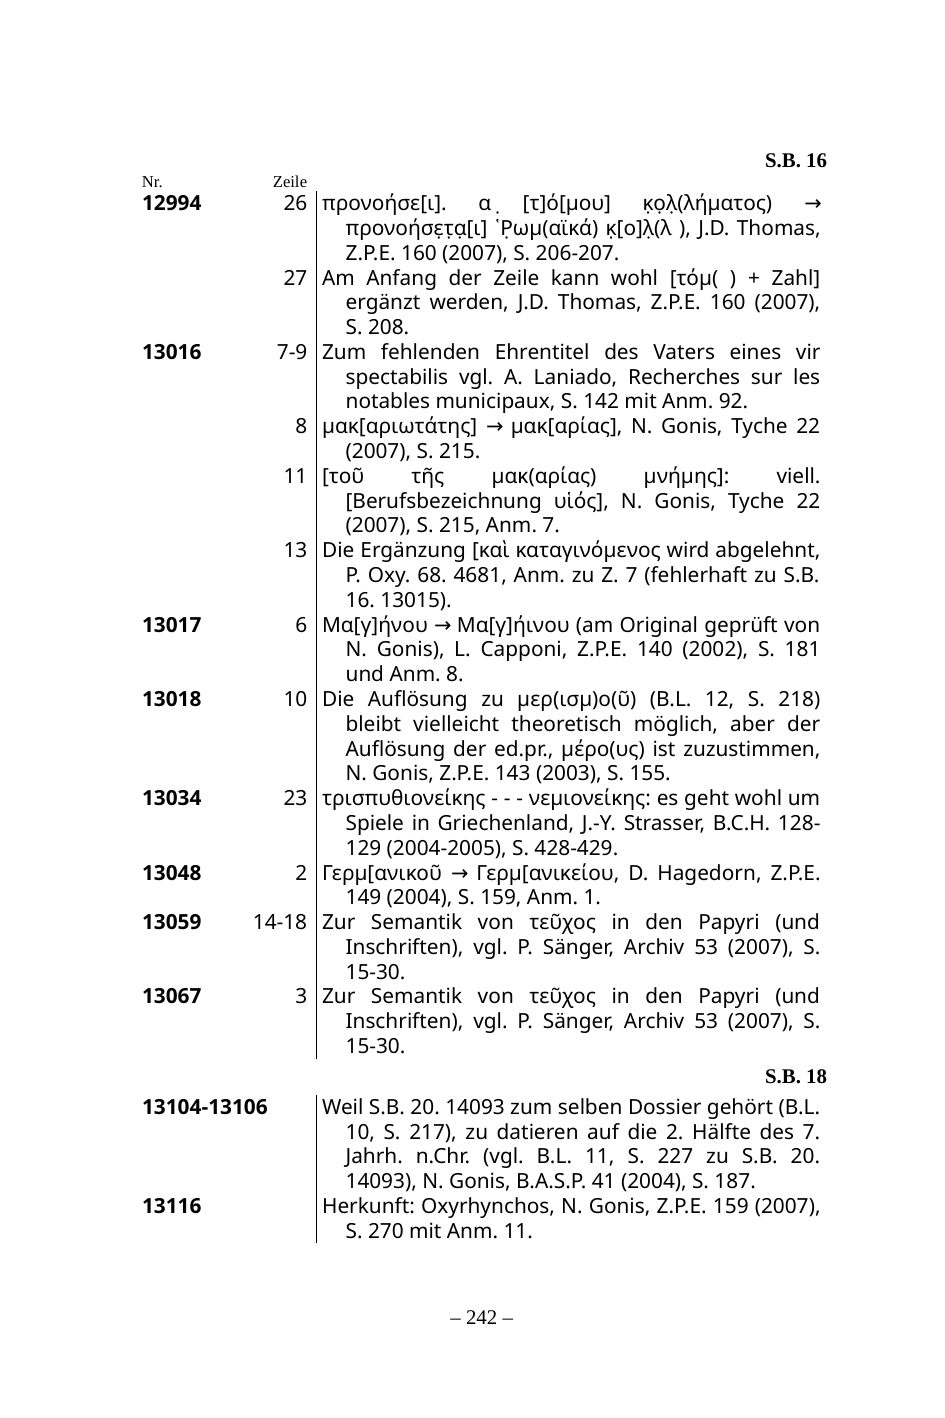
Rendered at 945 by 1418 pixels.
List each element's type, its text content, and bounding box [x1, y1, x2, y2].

table_cell [136, 414, 224, 463]
table_cell 13 [224, 538, 316, 612]
table_cell 8 [224, 414, 316, 463]
table_cell 13067 [136, 984, 224, 1058]
table_cell [136, 464, 224, 538]
table_cell 12994 [136, 191, 224, 265]
table_cell προνοήσε[ι]. α̣ [τ]ό[μου] κ̣ο̣λ̣(λήματος) → προνοήσε̣τ̣α̣[ι] ῾Ρ̣ωμ(αϊκά) κ̣[ο]λ̣(λ ), J.D. Thomas, Z.P.E. 160 (2007), S. 206-207. [317, 191, 827, 265]
table_cell 13034 [136, 786, 224, 860]
table_cell 13059 [136, 910, 224, 984]
table_cell Γερμ[ανικοῦ → Γερμ[ανικείου, D. Hagedorn, Z.P.E. 149 (2004), S. 159, Anm. 1. [317, 860, 827, 910]
subtitle S.B. 18 [136, 1064, 827, 1088]
table_cell 13048 [136, 860, 224, 910]
table_cell 14-18 [224, 910, 316, 984]
table_cell 23 [224, 786, 316, 860]
table_cell Herkunft: Oxyrhynchos, N. Gonis, Z.P.E. 159 (2007), S. 270 mit Anm. 11. [317, 1194, 827, 1243]
table_cell Zum fehlenden Ehrentitel des Vaters eines vir spectabilis vgl. A. Laniado, Recherches sur les notables municipaux, S. 142 mit Anm. 92. [317, 340, 827, 414]
table_header Weil S.B. 20. 14093 zum selben Dossier gehört (B.L. 10, S. 217), zu datieren auf die 2. Hälfte des 7. Jahrh. n.Chr. (vgl. B.L. 11, S. 227 zu S.B. 20. 14093), N. Gonis, B.A.S.P. 41 (2004), S. 187. [317, 1095, 827, 1194]
table_cell 13016 [136, 340, 224, 414]
table_cell 26 [224, 191, 316, 265]
table_cell Am Anfang der Zeile kann wohl [τόμ( ) + Zahl] ergänzt werden, J.D. Thomas, Z.P.E. 160 (2007), S. 208. [317, 265, 827, 339]
table_cell 6 [224, 612, 316, 687]
table_cell 11 [224, 464, 316, 538]
table_cell [136, 265, 224, 339]
table_cell Zur Semantik von τεῦχος in den Papyri (und Inschriften), vgl. P. Sänger, Archiv 53 (2007), S. 15-30. [317, 984, 827, 1058]
table_cell 27 [224, 265, 316, 339]
table_cell [136, 538, 224, 612]
table_cell τρισπυθιονείκης - - - νεμιονείκης: es geht wohl um Spiele in Griechenland, J.-Y. Strasser, B.C.H. 128-129 (2004-2005), S. 428-429. [317, 786, 827, 860]
table_cell 13018 [136, 687, 224, 786]
table_header 13104-13106 [136, 1095, 316, 1194]
table_cell 2 [224, 860, 316, 910]
table_cell 13116 [136, 1194, 316, 1243]
table_cell Die Ergänzung [καὶ καταγινόμενος wird abgelehnt, P. Oxy. 68. 4681, Anm. zu Z. 7 (fehlerhaft zu S.B. 16. 13015). [317, 538, 827, 612]
table_cell μακ[αριωτάτης] → μακ[αρίας], N. Gonis, Tyche 22 (2007), S. 215. [317, 414, 827, 463]
table_cell 13017 [136, 612, 224, 687]
table_cell 3 [224, 984, 316, 1058]
table_cell Zur Semantik von τεῦχος in den Papyri (und Inschriften), vgl. P. Sänger, Archiv 53 (2007), S. 15-30. [317, 910, 827, 984]
table_cell Μα[γ]ήνου → Μα[γ]ήινου (am Original geprüft von N. Gonis), L. Capponi, Z.P.E. 140 (2002), S. 181 und Anm. 8. [317, 612, 827, 687]
table_cell 10 [224, 687, 316, 786]
table_cell 7-9 [224, 340, 316, 414]
table_cell Die Auflösung zu μερ(ισμ)ο(ῦ) (B.L. 12, S. 218) bleibt vielleicht theoretisch möglich, aber der Auflösung der ed.pr., μέρο(υς) ist zuzustimmen, N. Gonis, Z.P.E. 143 (2003), S. 155. [317, 687, 827, 786]
table_cell [τοῦ τῆς μακ(αρίας) μνήμης]: viell. [Berufsbezeichnung υἱός], N. Gonis, Tyche 22 (2007), S. 215, Anm. 7. [317, 464, 827, 538]
